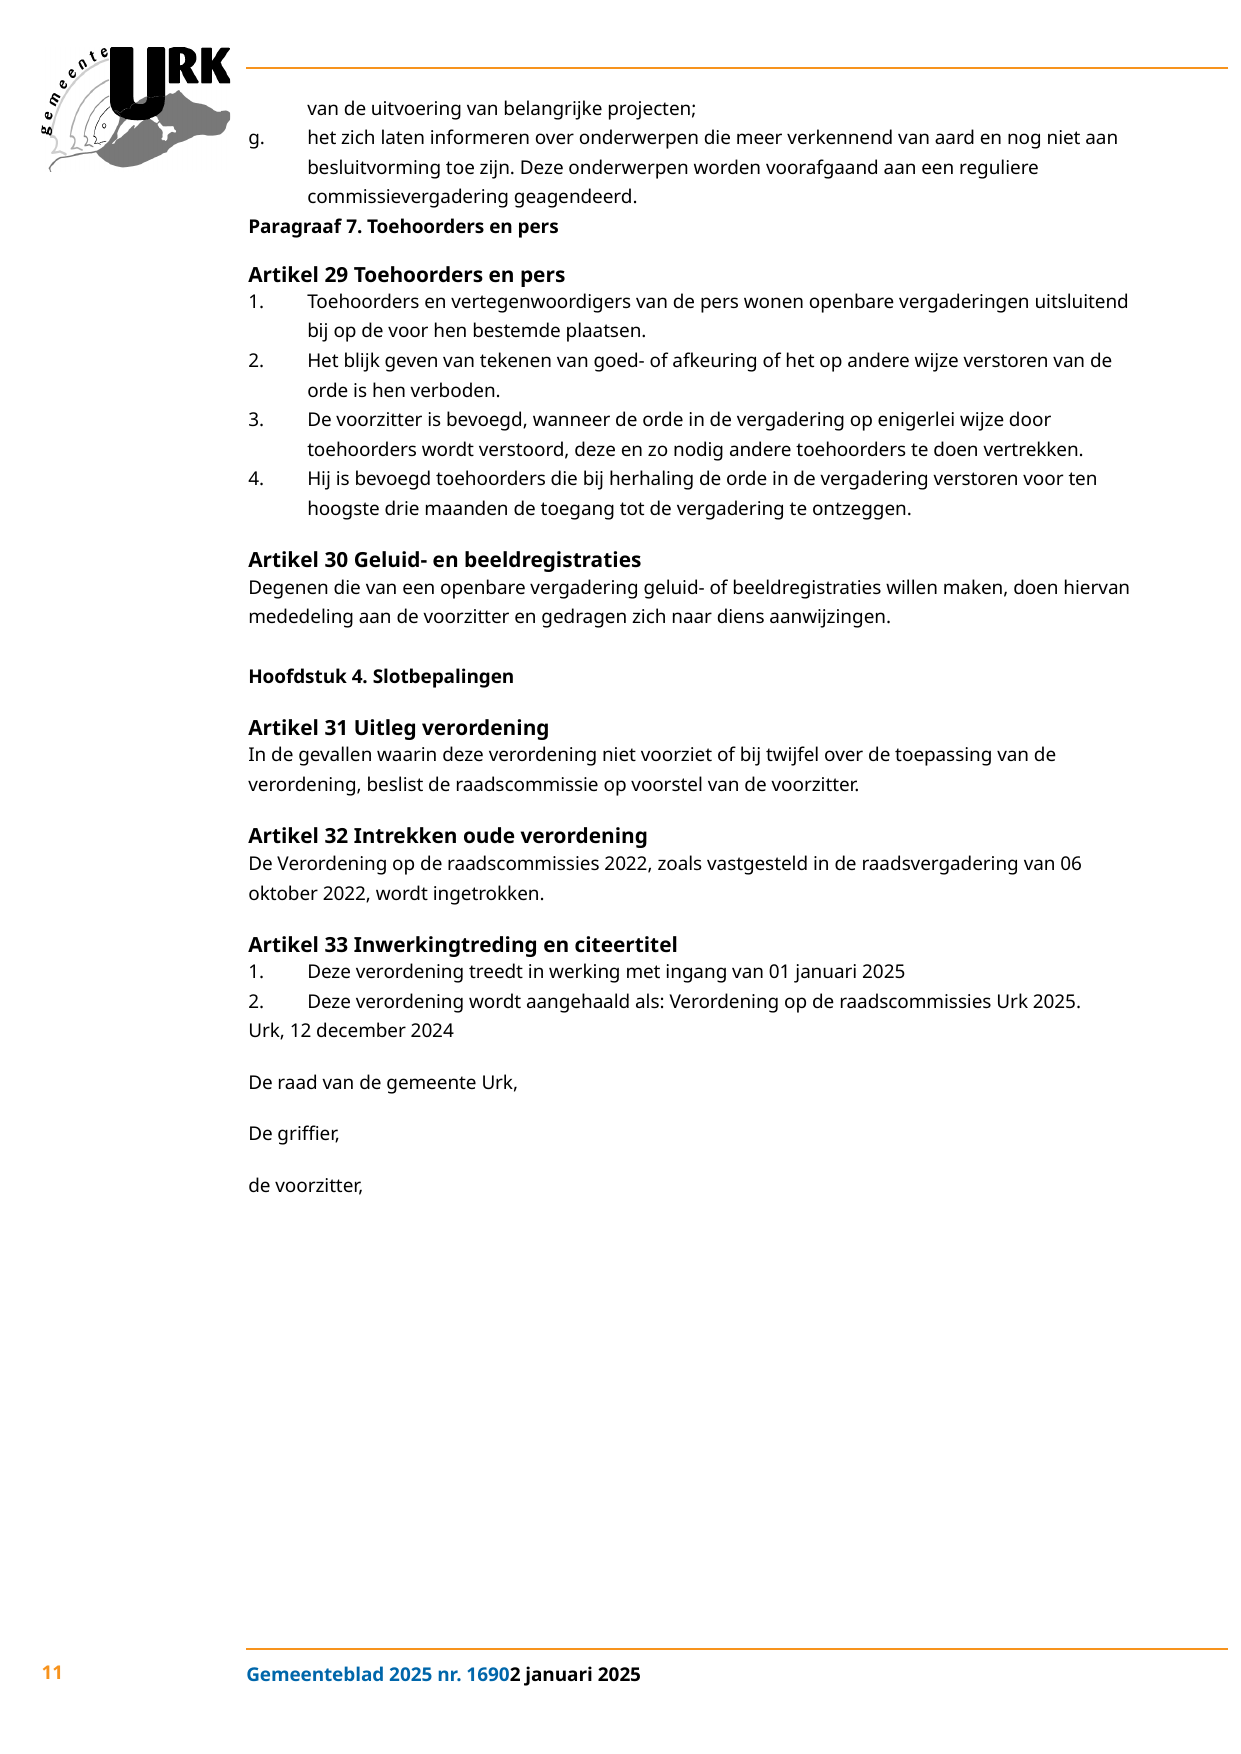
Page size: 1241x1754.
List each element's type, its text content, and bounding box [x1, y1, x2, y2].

list De voorzitter is bevoegd, wanneer de orde in de vergadering op enigerlei wijze door toehoorders wordt verstoord, deze en zo nodig andere toehoorders te doen vertrekken. [248, 406, 1152, 462]
text Artikel 30 Geluid- en beeldregistraties [248, 546, 1152, 574]
text Artikel 33 Inwerkingtreding en citeertitel [248, 930, 1152, 958]
list van de uitvoering van belangrijke projecten; [248, 95, 1152, 121]
picture [41, 47, 231, 172]
text In de gevallen waarin deze verordening niet voorziet of bij twijfel over de toepassing van de verordening, beslist de raadscommissie op voorstel van de voorzitter. [248, 742, 1152, 797]
text Degenen die van een openbare vergadering geluid- of beeldregistraties willen maken, doen hiervan mededeling aan de voorzitter en gedragen zich naar diens aanwijzingen. [248, 574, 1152, 629]
text De raad van de gemeente Urk, [248, 1069, 1152, 1095]
text Artikel 32 Intrekken oude verordening [248, 822, 1152, 850]
text de voorzitter, [248, 1172, 1152, 1198]
text Artikel 29 Toehoorders en pers [248, 260, 1152, 288]
list Hij is bevoegd toehoorders die bij herhaling de orde in de vergadering verstoren voor ten hoogste drie maanden de toegang tot de vergadering te ontzeggen. [248, 466, 1152, 521]
text Paragraaf 7. Toehoorders en pers [248, 213, 1152, 239]
text De Verordening op de raadscommissies 2022, zoals vastgesteld in de raadsvergadering van 06 oktober 2022, wordt ingetrokken. [248, 850, 1152, 905]
text Artikel 31 Uitleg verordening [248, 713, 1152, 742]
text Urk, 12 december 2024 [248, 1018, 1152, 1043]
list Deze verordening wordt aangehaald als: Verordening op de raadscommissies Urk 2025. [248, 988, 1152, 1014]
list Het blijk geven van tekenen van goed- of afkeuring of het op andere wijze verstoren van de orde is hen verboden. [248, 347, 1152, 403]
list Toehoorders en vertegenwoordigers van de pers wonen openbare vergaderingen uitsluitend bij op de voor hen bestemde plaatsen. [248, 288, 1152, 343]
list het zich laten informeren over onderwerpen die meer verkennend van aard en nog niet aan besluitvorming toe zijn. Deze onderwerpen worden voorafgaand aan een reguliere commissievergadering geagendeerd. [248, 124, 1152, 209]
text De griffier, [248, 1121, 1152, 1146]
text Hoofdstuk 4. Slotbepalingen [248, 663, 1152, 688]
list Deze verordening treedt in werking met ingang van 01 januari 2025 [248, 958, 1152, 984]
